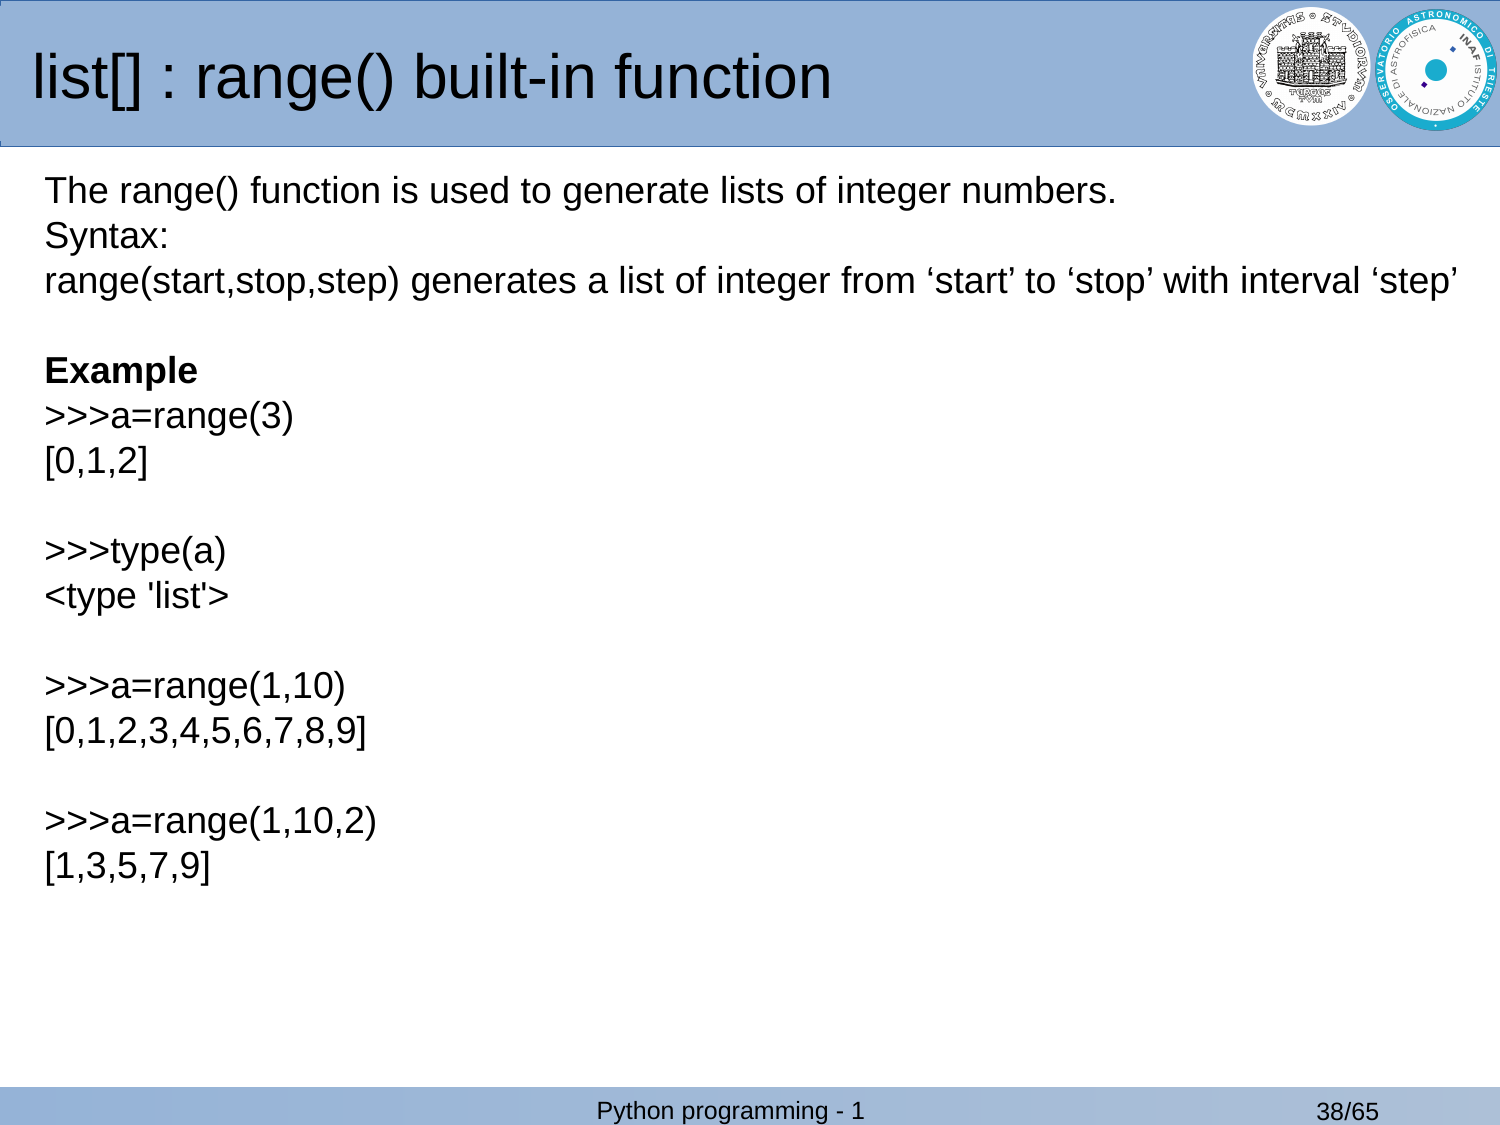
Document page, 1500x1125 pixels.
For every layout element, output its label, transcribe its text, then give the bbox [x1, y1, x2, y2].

picture [1253, 0, 1500, 156]
text_box list[] : range() built-in function [0, 5, 1253, 141]
list The range() function is used to generate lists of integer numbers. Syntax: range(start,stop,step) generates a list of integer from ‘start’ to ‘stop’ with interval ‘step’ Example >>>a=range(3) [0,1,2] >>>type(a) <type 'list'> >>>a=range(1,10) [0,1,2,3,4,5,6,7,8,9] >>>a=range(1,10,2) [1,3,5,7,9] [29, 158, 1500, 1071]
